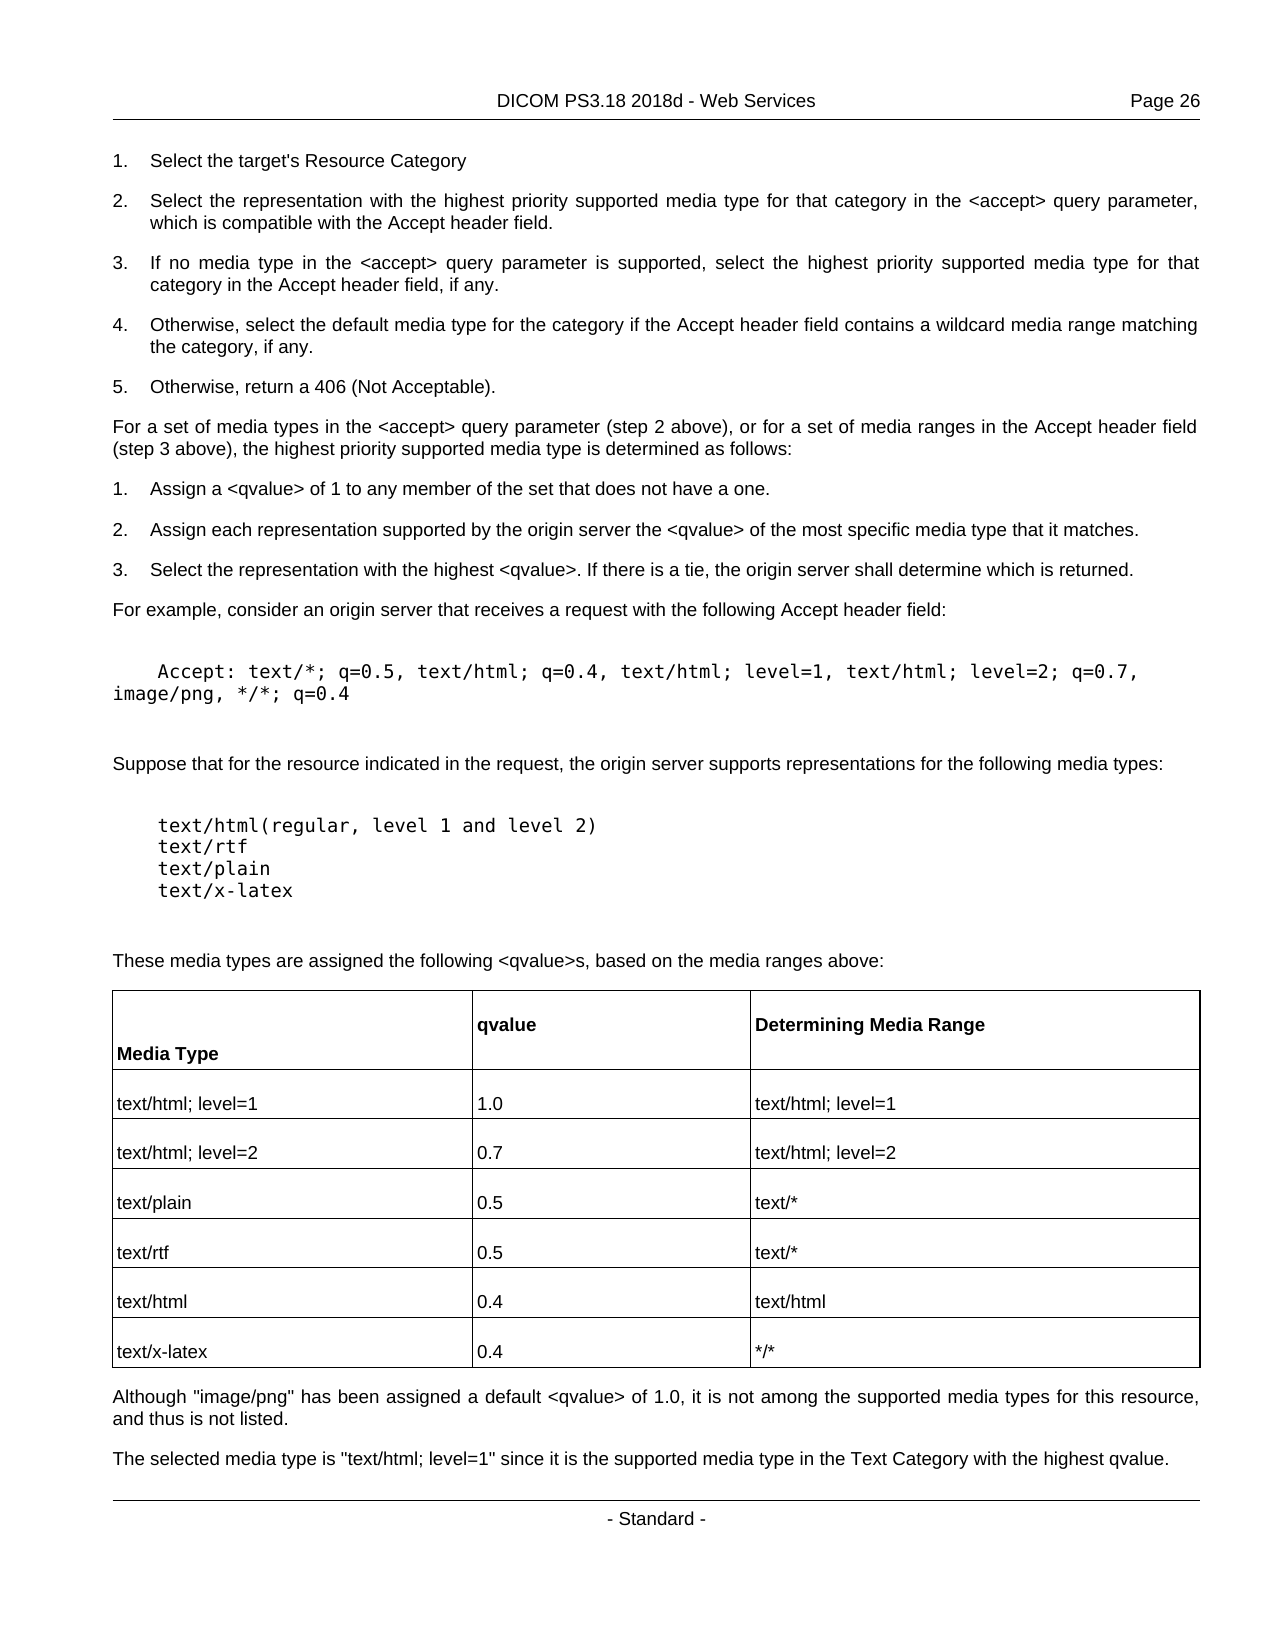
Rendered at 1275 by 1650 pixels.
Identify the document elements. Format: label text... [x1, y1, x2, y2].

text The selected media type is "text/html; level=1" since it is the supported media type in the Text Category with the highest qvalue. [112, 1448, 1200, 1470]
table_cell text/* [751, 1169, 1199, 1217]
table_cell text/html [113, 1268, 472, 1317]
list Select the representation with the highest <qvalue>. If there is a tie, the origin server shall determine which is returned. [112, 559, 1200, 580]
table_cell 1.0 [473, 1070, 750, 1118]
table_cell 0.5 [473, 1219, 750, 1267]
table_cell */* [751, 1318, 1199, 1367]
table_cell text/html; level=1 [113, 1070, 472, 1118]
table_cell text/plain [113, 1169, 472, 1217]
list Otherwise, select the default media type for the category if the Accept header field contains a wildcard media range matching the category, if any. [112, 314, 1200, 357]
table_cell text/x-latex [113, 1318, 472, 1367]
table_cell text/html; level=1 [751, 1070, 1199, 1118]
table_header qvalue [473, 991, 750, 1068]
text Accept: text/*; q=0.5, text/html; q=0.4, text/html; level=1, text/html; level=2; q=0.7, image/png, */*; q=0.4 [112, 639, 1200, 734]
table_cell 0.5 [473, 1169, 750, 1217]
table_cell 0.4 [473, 1318, 750, 1367]
text Suppose that for the resource indicated in the request, the origin server supports representations for the following media types: [112, 752, 1200, 774]
table_cell 0.7 [473, 1119, 750, 1168]
text text/html(regular, level 1 and level 2) text/rtf text/plain text/x-latex [112, 793, 1200, 931]
table_cell text/html [751, 1268, 1199, 1317]
text For example, consider an origin server that receives a request with the following Accept header field: [112, 599, 1200, 621]
text Although "image/png" has been assigned a default <qvalue> of 1.0, it is not among the supported media types for this resource, and thus is not listed. [112, 1386, 1200, 1429]
table_cell text/rtf [113, 1219, 472, 1267]
list Select the representation with the highest priority supported media type for that category in the <accept> query parameter, which is compatible with the Accept header field. [112, 190, 1200, 233]
table_cell text/html; level=2 [751, 1119, 1199, 1168]
list Select the target's Resource Category [112, 150, 1200, 172]
table_header Determining Media Range [751, 991, 1199, 1068]
table_cell text/html; level=2 [113, 1119, 472, 1168]
table_header Media Type [113, 991, 472, 1068]
text For a set of media types in the <accept> query parameter (step 2 above), or for a set of media ranges in the Accept header field (step 3 above), the highest priority supported media type is determined as follows: [112, 416, 1200, 459]
text These media types are assigned the following <qvalue>s, based on the media ranges above: [112, 950, 1200, 971]
table_cell 0.4 [473, 1268, 750, 1317]
list Assign each representation supported by the origin server the <qvalue> of the most specific media type that it matches. [112, 518, 1200, 540]
table_cell text/* [751, 1219, 1199, 1267]
list Assign a <qvalue> of 1 to any member of the set that does not have a one. [112, 478, 1200, 500]
list If no media type in the <accept> query parameter is supported, select the highest priority supported media type for that category in the Accept header field, if any. [112, 252, 1200, 295]
list Otherwise, return a 406 (Not Acceptable). [112, 376, 1200, 397]
